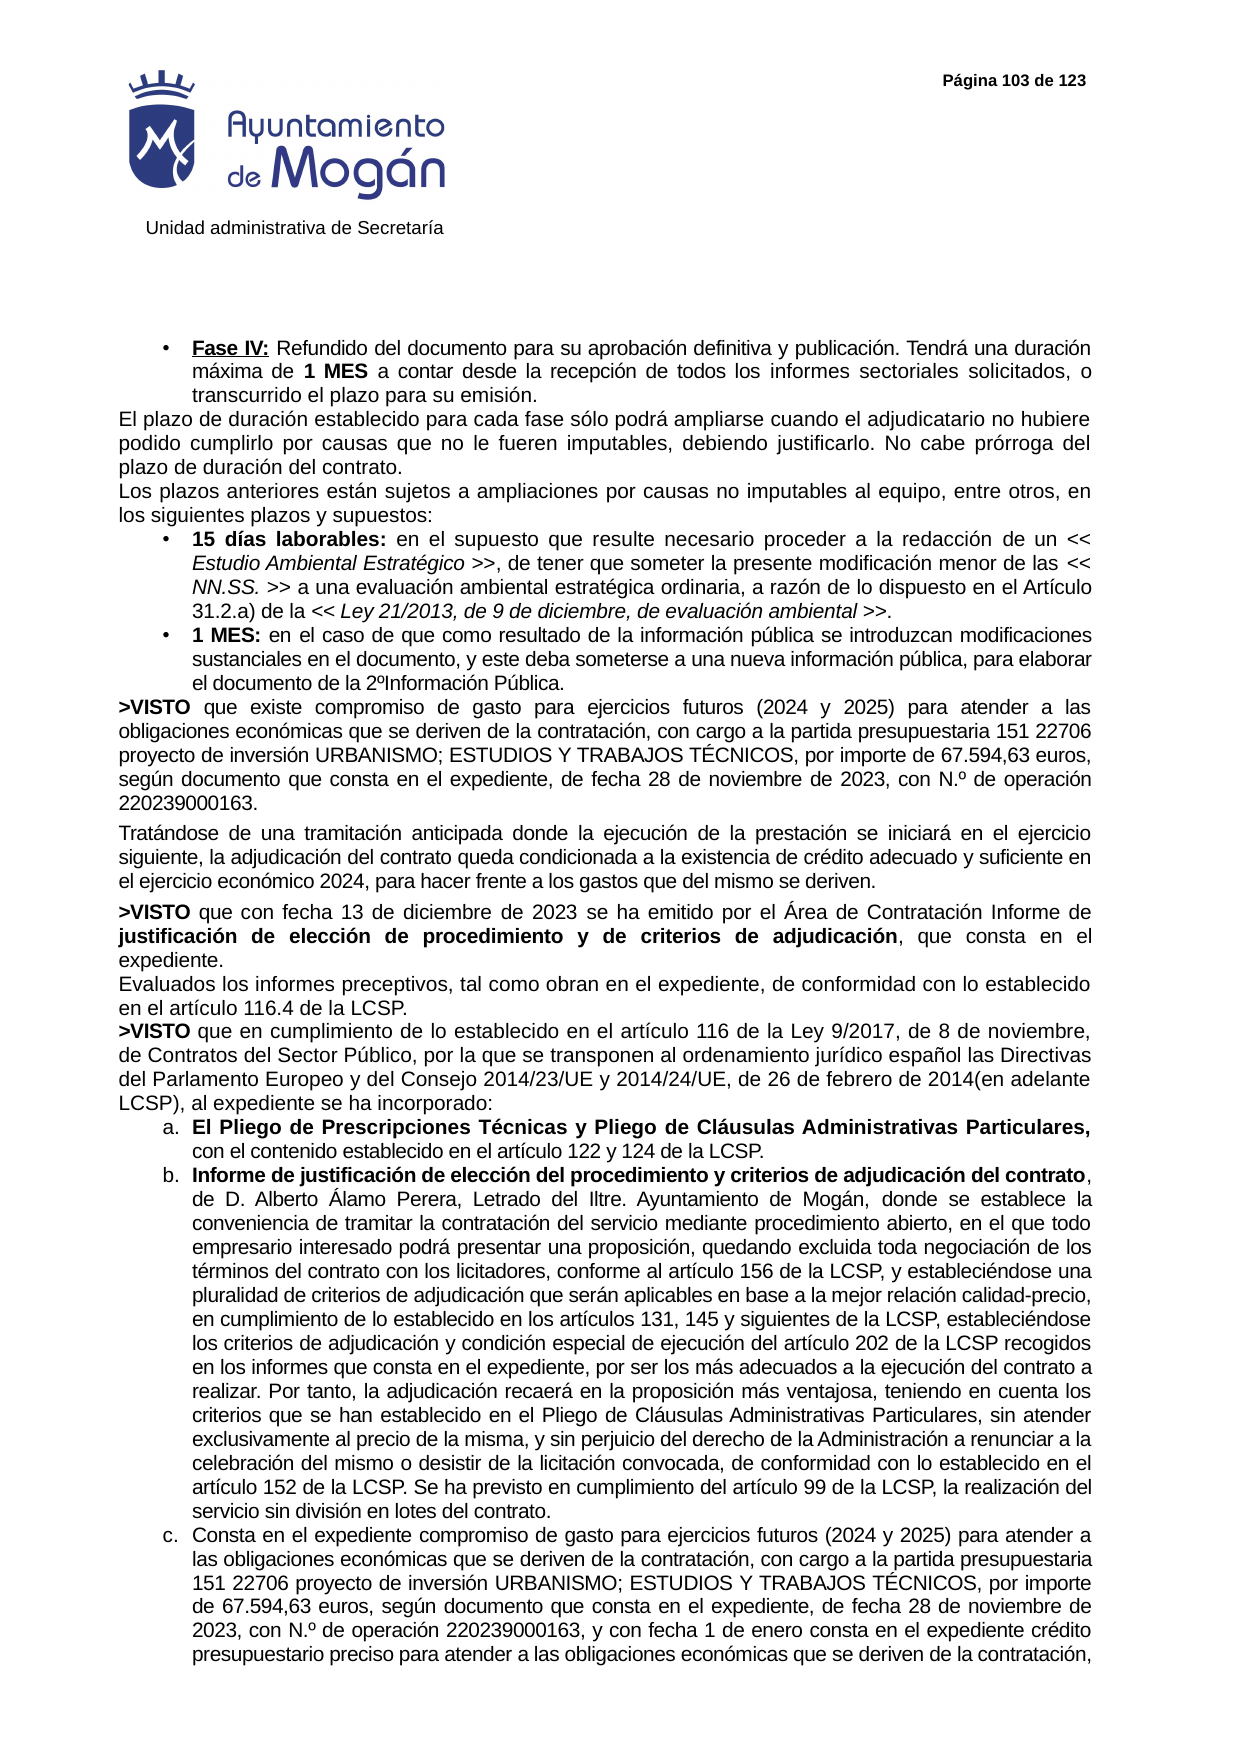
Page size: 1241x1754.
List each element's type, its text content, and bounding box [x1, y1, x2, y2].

text Tratándose de una tramitación anticipada donde la ejecución de la prestación se iniciará en el ejercicio siguiente, la adjudicación del contrato queda condicionada a la existencia de crédito adecuado y suficiente en el ejercicio económico 2024, para hacer frente a los gastos que del mismo se deriven. [118, 821, 1092, 893]
text Evaluados los informes preceptivos, tal como obran en el expediente, de conformidad con lo establecido en el artículo 116.4 de la LCSP. [118, 971, 1092, 1019]
text El plazo de duración establecido para cada fase sólo podrá ampliarse cuando el adjudicatario no hubiere podido cumplirlo por causas que no le fueren imputables, debiendo justificarlo. No cabe prórroga del plazo de duración del contrato. [118, 407, 1092, 479]
list Consta en el expediente compromiso de gasto para ejercicios futuros (2024 y 2025) para atender a las obligaciones económicas que se deriven de la contratación, con cargo a la partida presupuestaria 151 22706 proyecto de inversión URBANISMO; ESTUDIOS Y TRABAJOS TÉCNICOS, por importe de 67.594,63 euros, según documento que consta en el expediente, de fecha 28 de noviembre de 2023, con N.º de operación 220239000163, y con fecha 1 de enero consta en el expediente crédito presupuestario preciso para atender a las obligaciones económicas que se deriven de la contratación, [162, 1522, 1092, 1666]
picture [128, 70, 445, 206]
text >VISTO que en cumplimiento de lo establecido en el artículo 116 de la Ley 9/2017, de 8 de noviembre, de Contratos del Sector Público, por la que se transponen al ordenamiento jurídico español las Directivas del Parlamento Europeo y del Consejo 2014/23/UE y 2014/24/UE, de 26 de febrero de 2014(en adelante LCSP), al expediente se ha incorporado: [118, 1019, 1092, 1115]
list Informe de justificación de elección del procedimiento y criterios de adjudicación del contrato, de D. Alberto Álamo Perera, Letrado del Iltre. Ayuntamiento de Mogán, donde se establece la conveniencia de tramitar la contratación del servicio mediante procedimiento abierto, en el que todo empresario interesado podrá presentar una proposición, quedando excluida toda negociación de los términos del contrato con los licitadores, conforme al artículo 156 de la LCSP, y estableciéndose una pluralidad de criterios de adjudicación que serán aplicables en base a la mejor relación calidad-precio, en cumplimiento de lo establecido en los artículos 131, 145 y siguientes de la LCSP, estableciéndose los criterios de adjudicación y condición especial de ejecución del artículo 202 de la LCSP recogidos en los informes que consta en el expediente, por ser los más adecuados a la ejecución del contrato a realizar. Por tanto, la adjudicación recaerá en la proposición más ventajosa, teniendo en cuenta los criterios que se han establecido en el Pliego de Cláusulas Administrativas Particulares, sin atender exclusivamente al precio de la misma, y sin perjuicio del derecho de la Administración a renunciar a la celebración del mismo o desistir de la licitación convocada, de conformidad con lo establecido en el artículo 152 de la LCSP. Se ha previsto en cumplimiento del artículo 99 de la LCSP, la realización del servicio sin división en lotes del contrato. [162, 1163, 1092, 1522]
list El Pliego de Prescripciones Técnicas y Pliego de Cláusulas Administrativas Particulares, con el contenido establecido en el artículo 122 y 124 de la LCSP. [162, 1115, 1092, 1163]
list 15 días laborables: en el supuesto que resulte necesario proceder a la redacción de un << Estudio Ambiental Estratégico >>, de tener que someter la presente modificación menor de las << NN.SS. >> a una evaluación ambiental estratégica ordinaria, a razón de lo dispuesto en el Artículo 31.2.a) de la << Ley 21/2013, de 9 de diciembre, de evaluación ambiental >>. [162, 527, 1092, 623]
text Los plazos anteriores están sujetos a ampliaciones por causas no imputables al equipo, entre otros, en los siguientes plazos y supuestos: [118, 479, 1092, 527]
text >VISTO que existe compromiso de gasto para ejercicios futuros (2024 y 2025) para atender a las obligaciones económicas que se deriven de la contratación, con cargo a la partida presupuestaria 151 22706 proyecto de inversión URBANISMO; ESTUDIOS Y TRABAJOS TÉCNICOS, por importe de 67.594,63 euros, según documento que consta en el expediente, de fecha 28 de noviembre de 2023, con N.º de operación 220239000163. [118, 695, 1092, 815]
text >VISTO que con fecha 13 de diciembre de 2023 se ha emitido por el Área de Contratación Informe de justificación de elección de procedimiento y de criterios de adjudicación, que consta en el expediente. [118, 899, 1092, 971]
list 1 MES: en el caso de que como resultado de la información pública se introduzcan modificaciones sustanciales en el documento, y este deba someterse a una nueva información pública, para elaborar el documento de la 2ºInformación Pública. [162, 623, 1092, 695]
list Fase IV: Refundido del documento para su aprobación definitiva y publicación. Tendrá una duración máxima de 1 MES a contar desde la recepción de todos los informes sectoriales solicitados, o transcurrido el plazo para su emisión. [162, 335, 1092, 407]
